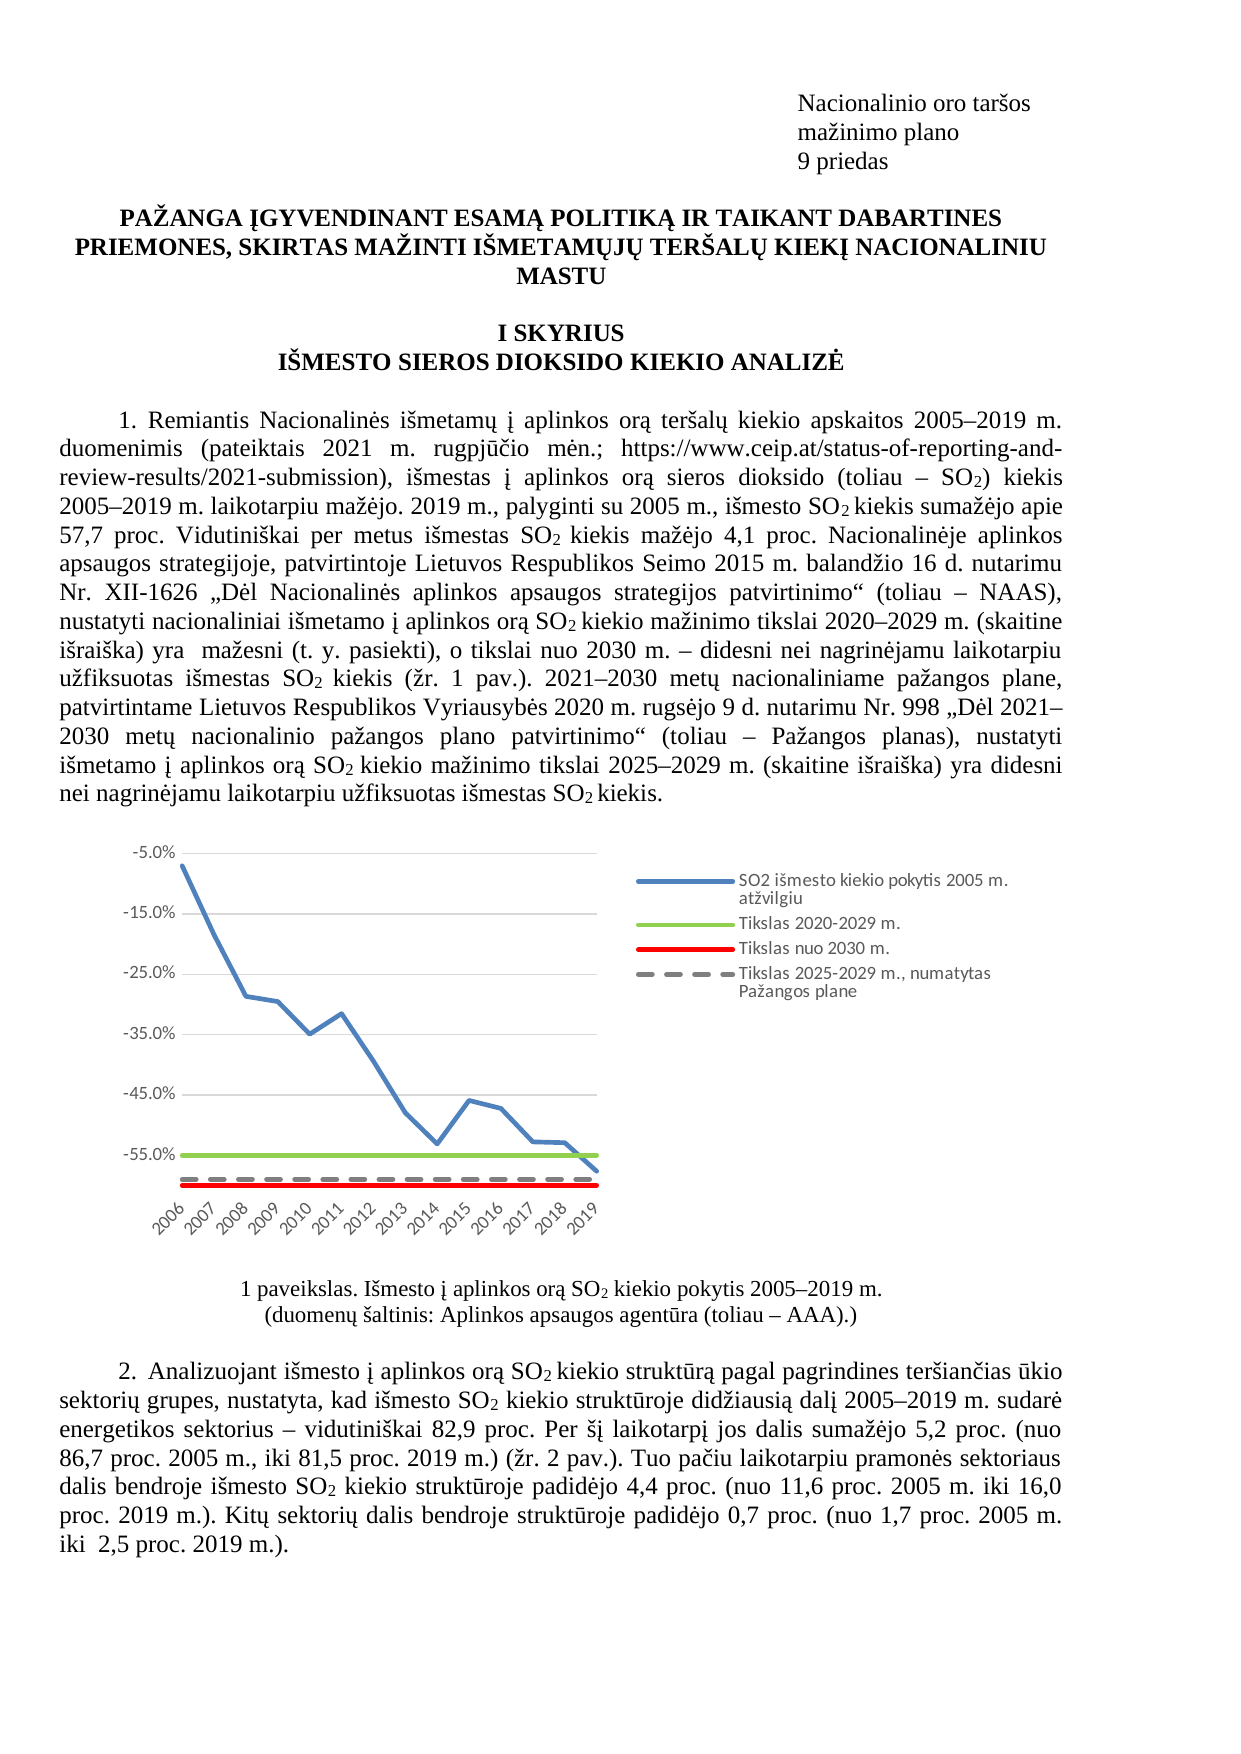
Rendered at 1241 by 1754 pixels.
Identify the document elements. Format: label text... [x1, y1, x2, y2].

subtitle IŠMESTO SIEROS DIOKSIDO KIEKIO ANALIZĖ [59, 347, 1063, 376]
text mažinimo plano [797, 117, 1063, 146]
subtitle PAŽANGA ĮGYVENDINANT ESAMĄ POLITIKĄ IR TAIKANT DABARTINES PRIEMONES, SKIRTAS MAŽINTI IŠMETAMŲJŲ TERŠALŲ KIEKĮ Nacionaliniu mastu [59, 203, 1063, 290]
text 1 paveikslas. Išmesto į aplinkos orą SO2 kiekio pokytis 2005–2019 m. [59, 1275, 1063, 1301]
text 2. Analizuojant išmesto į aplinkos orą SO2 kiekio struktūrą pagal pagrindines teršiančias ūkio sektorių grupes, nustatyta, kad išmesto SO2 kiekio struktūroje didžiausią dalį 2005–2019 m. sudarė energetikos sektorius – vidutiniškai 82,9 proc. Per šį laikotarpį jos dalis sumažėjo 5,2 proc. (nuo 86,7 proc. 2005 m., iki 81,5 proc. 2019 m.) (žr. 2 pav.). Tuo pačiu laikotarpiu pramonės sektoriaus dalis bendroje išmesto SO2 kiekio struktūroje padidėjo 4,4 proc. (nuo 11,6 proc. 2005 m. iki 16,0 proc. 2019 m.). Kitų sektorių dalis bendroje struktūroje padidėjo 0,7 proc. (nuo 1,7 proc. 2005 m. iki 2,5 proc. 2019 m.). [59, 1356, 1063, 1558]
text (duomenų šaltinis: Aplinkos apsaugos agentūra (toliau – AAA).) [59, 1301, 1063, 1328]
subtitle I SKYRIUS [59, 318, 1063, 347]
text 1. Remiantis Nacionalinės išmetamų į aplinkos orą teršalų kiekio apskaitos 2005–2019 m. duomenimis (pateiktais 2021 m. rugpjūčio mėn.; https://www.ceip.at/status-of-reporting-and-review-results/2021-submission), išmestas į aplinkos orą sieros dioksido (toliau – SO2) kiekis 2005–2019 m. laikotarpiu mažėjo. 2019 m., palyginti su 2005 m., išmesto SO2 kiekis sumažėjo apie 57,7 proc. Vidutiniškai per metus išmestas SO2 kiekis mažėjo 4,1 proc. Nacionalinėje aplinkos apsaugos strategijoje, patvirtintoje Lietuvos Respublikos Seimo 2015 m. balandžio 16 d. nutarimu Nr. XII-1626 „Dėl Nacionalinės aplinkos apsaugos strategijos patvirtinimo“ (toliau – NAAS), nustatyti nacionaliniai išmetamo į aplinkos orą SO2 kiekio mažinimo tikslai 2020–2029 m. (skaitine išraiška) yra mažesni (t. y. pasiekti), o tikslai nuo 2030 m. – didesni nei nagrinėjamu laikotarpiu užfiksuotas išmestas SO2 kiekis (žr. 1 pav.). 2021–2030 metų nacionaliniame pažangos plane, patvirtintame Lietuvos Respublikos Vyriausybės 2020 m. rugsėjo 9 d. nutarimu Nr. 998 „Dėl 2021–2030 metų nacionalinio pažangos plano patvirtinimo“ (toliau – Pažangos planas), nustatyti išmetamo į aplinkos orą SO2 kiekio mažinimo tikslai 2025–2029 m. (skaitine išraiška) yra didesni nei nagrinėjamu laikotarpiu užfiksuotas išmestas SO2 kiekis. [59, 405, 1063, 807]
text Nacionalinio oro taršos [797, 88, 1063, 117]
text 9 priedas [797, 146, 1063, 175]
